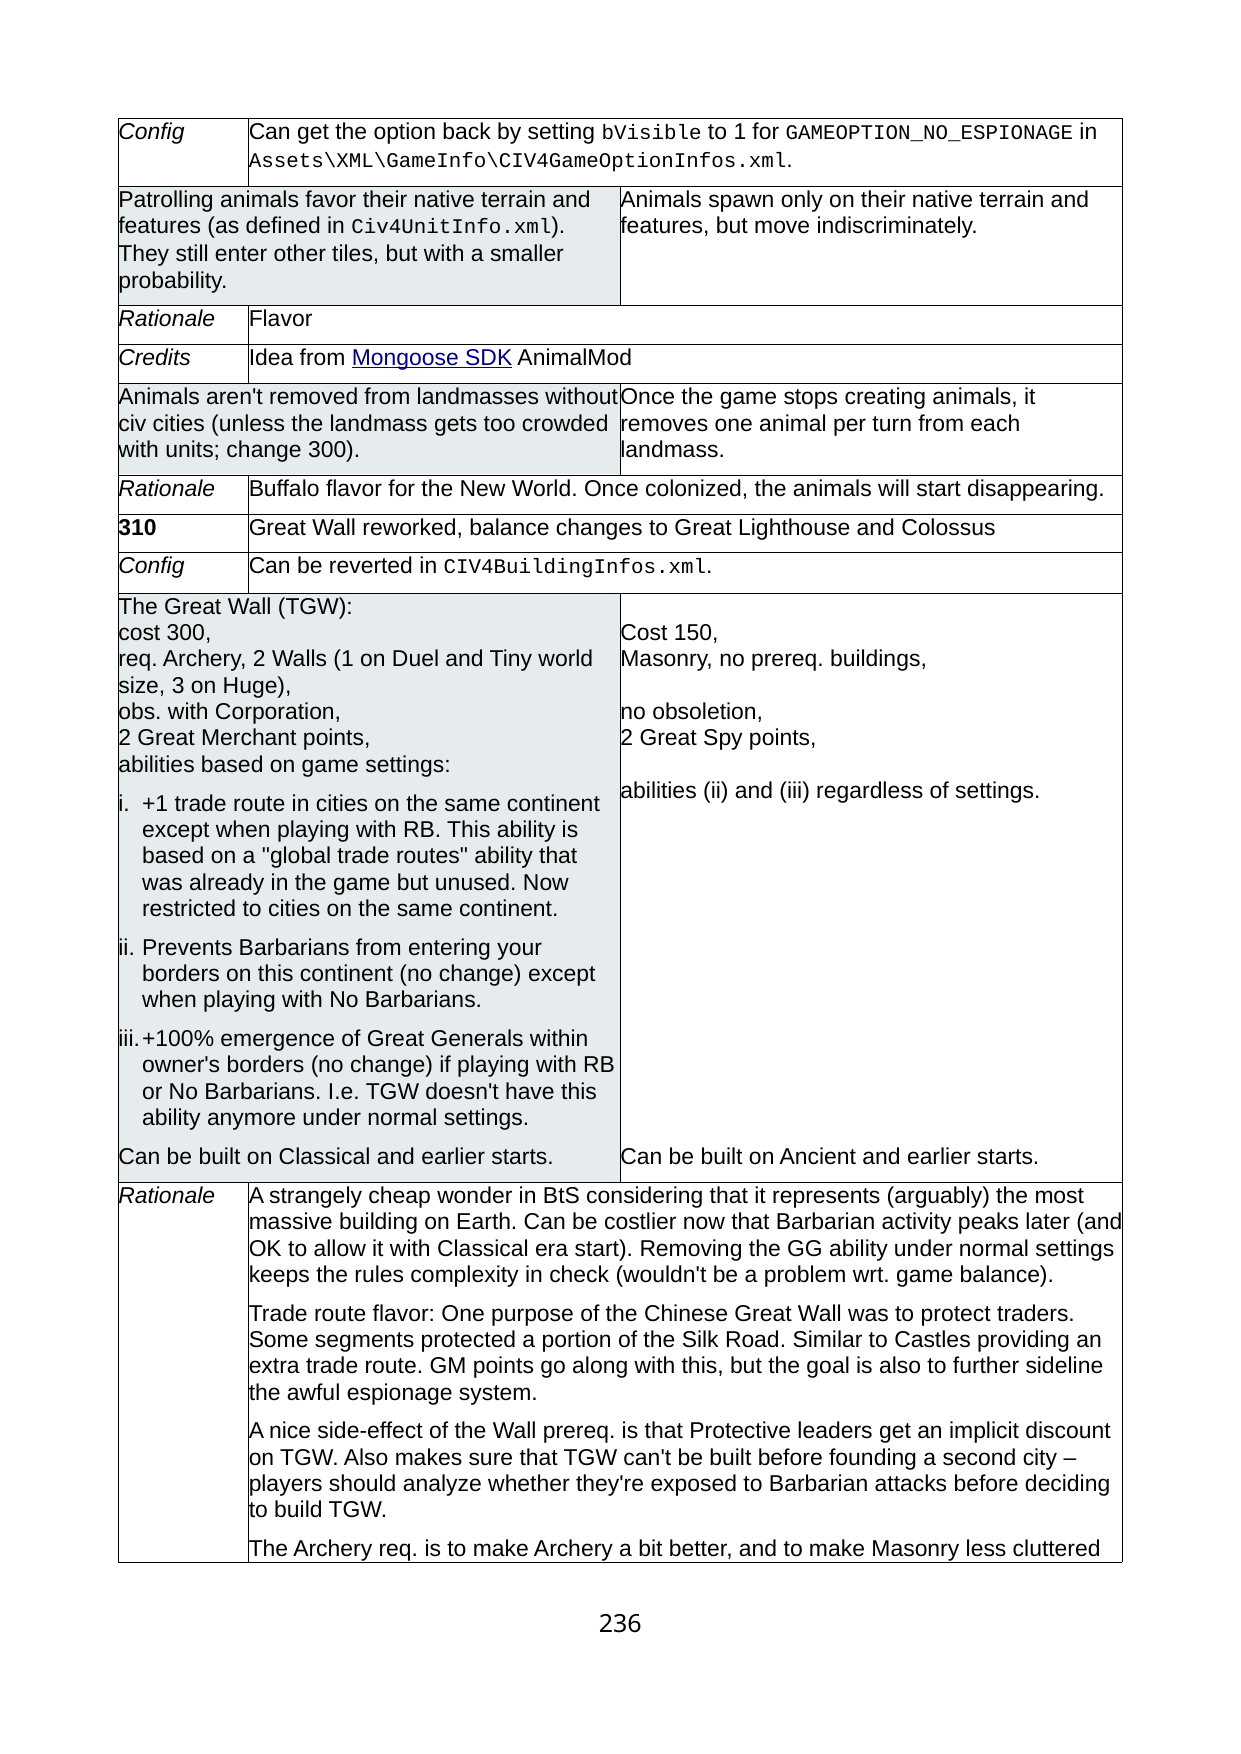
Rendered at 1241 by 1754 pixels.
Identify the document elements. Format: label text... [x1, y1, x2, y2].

table_cell Credits [119, 345, 248, 383]
table_cell Rationale [119, 306, 248, 344]
table_cell Animals spawn only on their native terrain and features, but move indiscriminately. [621, 187, 1122, 305]
table_cell Animals aren't removed from landmasses without civ cities (unless the landmass gets too crowded with units; change 300). [119, 384, 620, 474]
table_cell Buffalo flavor for the New World. Once colonized, the animals will start disappearing. [249, 476, 1122, 513]
table_cell 310 [119, 515, 248, 552]
table_cell A strangely cheap wonder in BtS considering that it represents (arguably) the most massive building on Earth. Can be costlier now that Barbarian activity peaks later (and OK to allow it with Classical era start). Removing the GG ability under normal settings keeps the rules complexity in check (wouldn't be a problem wrt. game balance). Trade route flavor: One purpose of the Chinese Great Wall was to protect traders. Some segments protected a portion of the Silk Road. Similar to Castles providing an extra trade route. GM points go along with this, but the goal is also to further sideline the awful espionage system. A nice side-effect of the Wall prereq. is that Protective leaders get an implicit discount on TGW. Also makes sure that TGW can't be built before founding a second city – players should analyze whether they're exposed to Barbarian attacks before deciding to build TGW. The Archery req. is to make Archery a bit better, and to make Masonry less cluttered [249, 1183, 1122, 1562]
table_cell Flavor [249, 306, 1122, 344]
table_cell Great Wall reworked, balance changes to Great Lighthouse and Colossus [249, 515, 1122, 552]
table_cell Can get the option back by setting bVisible to 1 for GAMEOPTION_NO_ESPIONAGE in Assets\XML\GameInfo\CIV4GameOptionInfos.xml. [249, 119, 1122, 186]
table_cell Cost 150, Masonry, no prereq. buildings, no obsoletion, 2 Great Spy points, abilities (ii) and (iii) regardless of settings. Can be built on Ancient and earlier starts. [621, 594, 1122, 1182]
table_cell The Great Wall (TGW): cost 300, req. Archery, 2 Walls (1 on Duel and Tiny world size, 3 on Huge), obs. with Corporation, 2 Great Merchant points, abilities based on game settings: +1 trade route in cities on the same continent except when playing with RB. This ability is based on a "global trade routes" ability that was already in the game but unused. Now restricted to cities on the same continent. Prevents Barbarians from entering your borders on this continent (no change) except when playing with No Barbarians. +100% emergence of Great Generals within owner's borders (no change) if playing with RB or No Barbarians. I.e. TGW doesn't have this ability anymore under normal settings. Can be built on Classical and earlier starts. [119, 594, 620, 1182]
table_cell Config [119, 119, 248, 186]
table_cell Idea from Mongoose SDK AnimalMod [249, 345, 1122, 383]
table_cell Rationale [119, 1183, 248, 1562]
table_cell Rationale [119, 476, 248, 513]
table_cell Once the game stops creating animals, it removes one animal per turn from each landmass. [621, 384, 1122, 474]
table_cell Can be reverted in CIV4BuildingInfos.xml. [249, 553, 1122, 592]
table_cell Config [119, 553, 248, 592]
table_cell Patrolling animals favor their native terrain and features (as defined in Civ4UnitInfo.xml). They still enter other tiles, but with a smaller probability. [119, 187, 620, 305]
